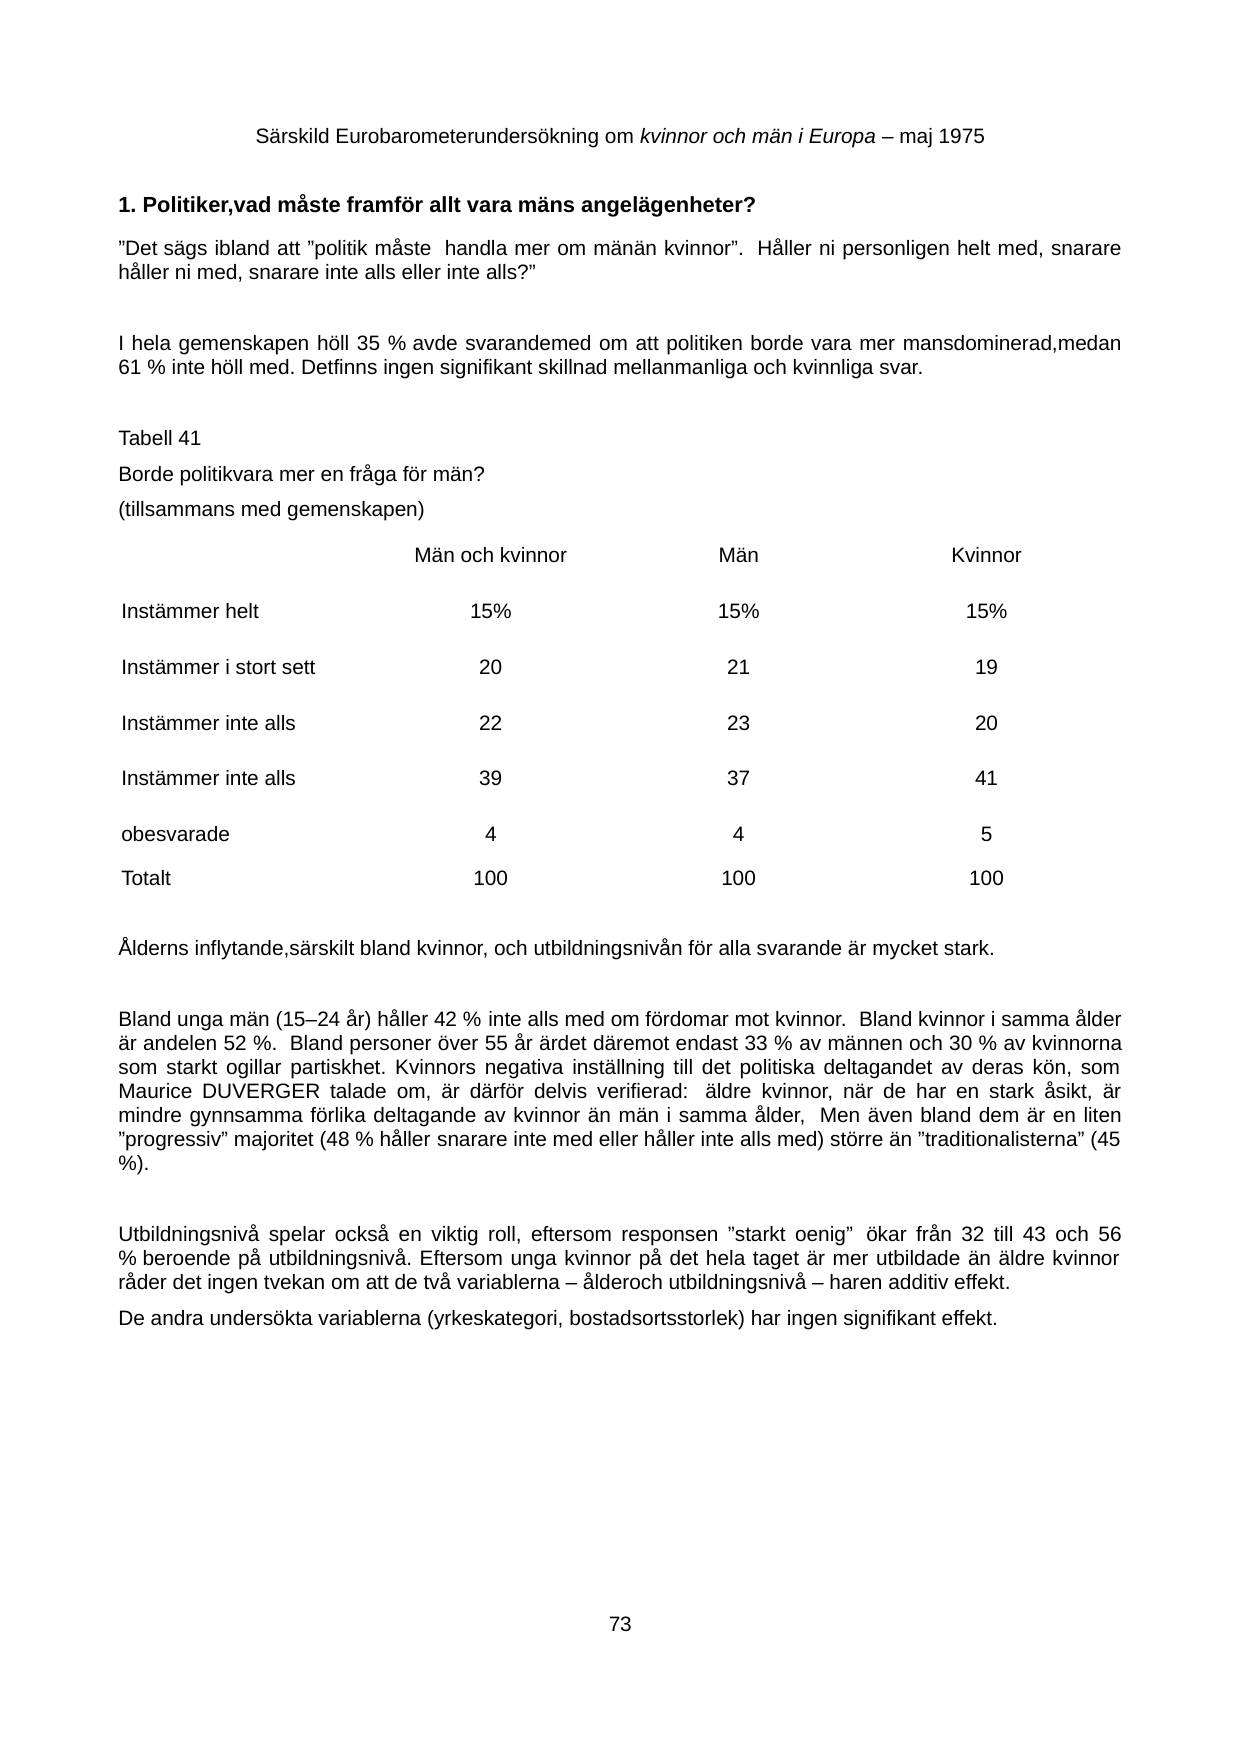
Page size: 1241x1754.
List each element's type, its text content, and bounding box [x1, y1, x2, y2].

table_cell 15% [367, 583, 614, 639]
text Ålderns inflytande,särskilt bland kvinnor, och utbildningsnivån för alla svarande är mycket stark. [118, 936, 1122, 960]
table_cell 19 [863, 639, 1110, 694]
text I hela gemenskapen höll 35 % avde svarandemed om att politiken borde vara mer mansdominerad,medan 61 % inte höll med. Detfinns ingen signifikant skillnad mellanmanliga och kvinnliga svar. [118, 331, 1122, 379]
table_cell 100 [367, 862, 614, 894]
table_cell Totalt [118, 862, 367, 894]
text De andra undersökta variablerna (yrkeskategori, bostadsortsstorlek) har ingen signifikant effekt. [118, 1306, 1122, 1329]
table_cell 5 [863, 806, 1110, 862]
table_cell 37 [615, 750, 862, 806]
subtitle 1. Politiker,vad måste framför allt vara mäns angelägenheter? [118, 192, 1122, 217]
table_cell 20 [863, 695, 1110, 750]
table_cell 100 [615, 862, 862, 894]
table_cell 4 [615, 806, 862, 862]
table_cell 4 [367, 806, 614, 862]
table_cell 20 [367, 639, 614, 694]
text Tabell 41 [118, 426, 1122, 450]
text Utbildningsnivå spelar också en viktig roll, eftersom responsen ”starkt oenig” ökar från 32 till 43 och 56 % beroende på utbildningsnivå. Eftersom unga kvinnor på det hela taget är mer utbildade än äldre kvinnor råder det ingen tvekan om att de två variablerna – ålderoch utbildningsnivå – haren additiv effekt. [118, 1222, 1122, 1294]
text Borde politikvara mer en fråga för män? [118, 462, 1122, 486]
text (tillsammans med gemenskapen) [118, 497, 1122, 521]
table_cell Instämmer helt [118, 583, 367, 639]
table_header Kvinnor [863, 527, 1110, 583]
table_cell 21 [615, 639, 862, 694]
table_cell 41 [863, 750, 1110, 806]
table_cell 23 [615, 695, 862, 750]
text ”Det sägs ibland att ”politik måste handla mer om mänän kvinnor”. Håller ni personligen helt med, snarare håller ni med, snarare inte alls eller inte alls?” [118, 236, 1122, 283]
table_cell Instämmer inte alls [118, 695, 367, 750]
table_cell 15% [615, 583, 862, 639]
table_cell Instämmer i stort sett [118, 639, 367, 694]
table_cell obesvarade [118, 806, 367, 862]
table_header [118, 527, 367, 583]
table_cell 15% [863, 583, 1110, 639]
table_header Män [615, 527, 862, 583]
table_header Män och kvinnor [367, 527, 614, 583]
text Bland unga män (15–24 år) håller 42 % inte alls med om fördomar mot kvinnor. Bland kvinnor i samma ålder är andelen 52 %. Bland personer över 55 år ärdet däremot endast 33 % av männen och 30 % av kvinnorna som starkt ogillar partiskhet. Kvinnors negativa inställning till det politiska deltagandet av deras kön, som Maurice DUVERGER talade om, är därför delvis verifierad: äldre kvinnor, när de har en stark åsikt, är mindre gynnsamma förlika deltagande av kvinnor än män i samma ålder, Men även bland dem är en liten ”progressiv” majoritet (48 % håller snarare inte med eller håller inte alls med) större än ”traditionalisterna” (45 %). [118, 1007, 1122, 1175]
table_cell 100 [863, 862, 1110, 894]
table_cell 22 [367, 695, 614, 750]
table_cell 39 [367, 750, 614, 806]
table_cell Instämmer inte alls [118, 750, 367, 806]
